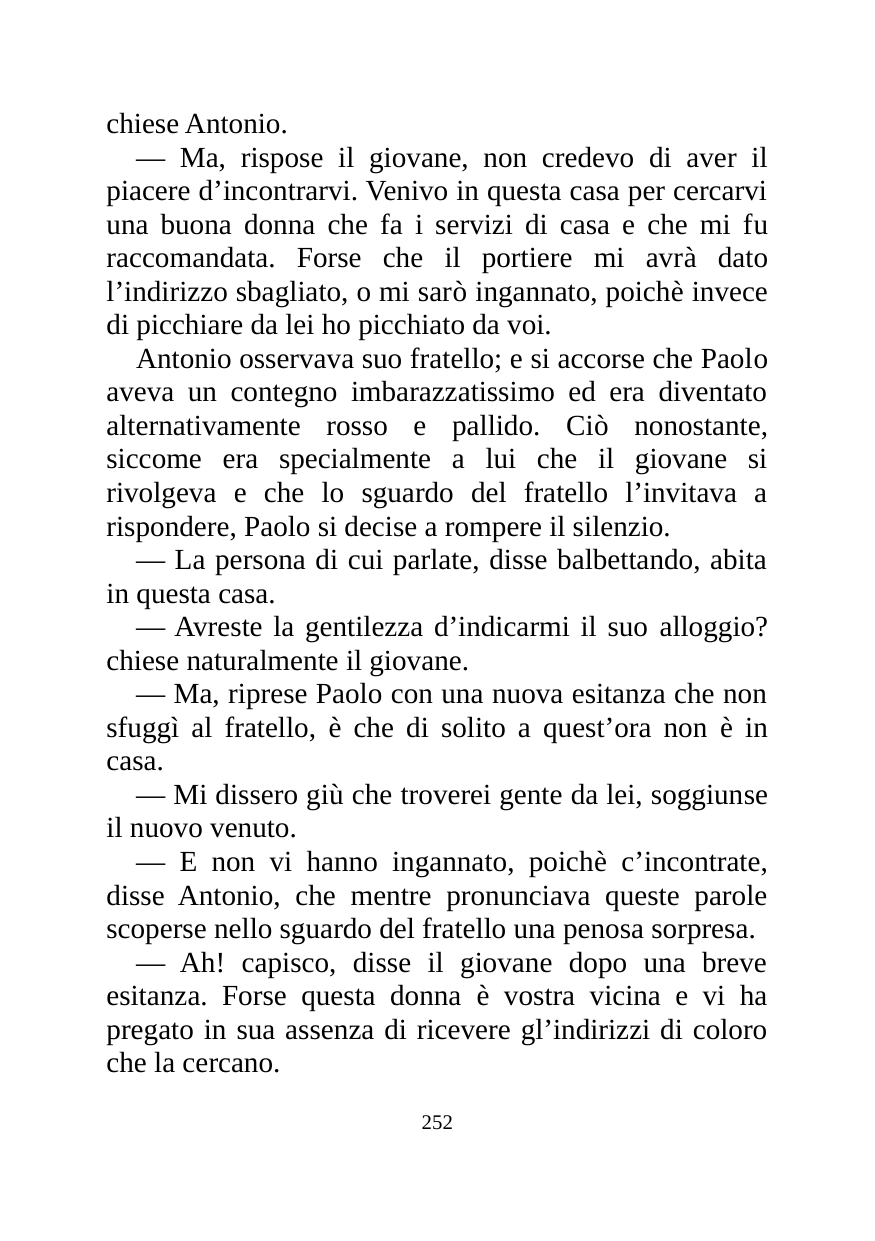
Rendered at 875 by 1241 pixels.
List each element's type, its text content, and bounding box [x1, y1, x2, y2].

text — La persona di cui parlate, disse balbettando, abita in questa casa. [106, 542, 768, 609]
text Antonio osservava suo fratello; e si accorse che Paolo aveva un contegno imbarazzatissimo ed era diventato alternativamente rosso e pallido. Ciò nonostante, siccome era specialmente a lui che il giovane si rivolgeva e che lo sguardo del fratello l’invitava a rispondere, Paolo si decise a rompere il silenzio. [106, 341, 768, 542]
text — Mi dissero giù che troverei gente da lei, soggiunse il nuovo venuto. [106, 777, 768, 844]
text — Ma, rispose il giovane, non credevo di aver il piacere d’incontrarvi. Venivo in questa casa per cercarvi una buona donna che fa i servizi di casa e che mi fu raccomandata. Forse che il portiere mi avrà dato l’indirizzo sbagliato, o mi sarò ingannato, poichè invece di picchiare da lei ho picchiato da voi. [106, 140, 768, 341]
text — Ah! capisco, disse il giovane dopo una breve esitanza. Forse questa donna è vostra vicina e vi ha pregato in sua assenza di ricevere gl’indirizzi di coloro che la cercano. [106, 945, 768, 1079]
text chiese Antonio. [106, 106, 768, 140]
text — Avreste la gentilezza d’indicarmi il suo alloggio? chiese naturalmente il giovane. [106, 609, 768, 676]
text — Ma, riprese Paolo con una nuova esitanza che non sfuggì al fratello, è che di solito a quest’ora non è in casa. [106, 676, 768, 777]
text — E non vi hanno ingannato, poichè c’incontrate, disse Antonio, che mentre pronunciava queste parole scoperse nello sguardo del fratello una penosa sorpresa. [106, 844, 768, 945]
